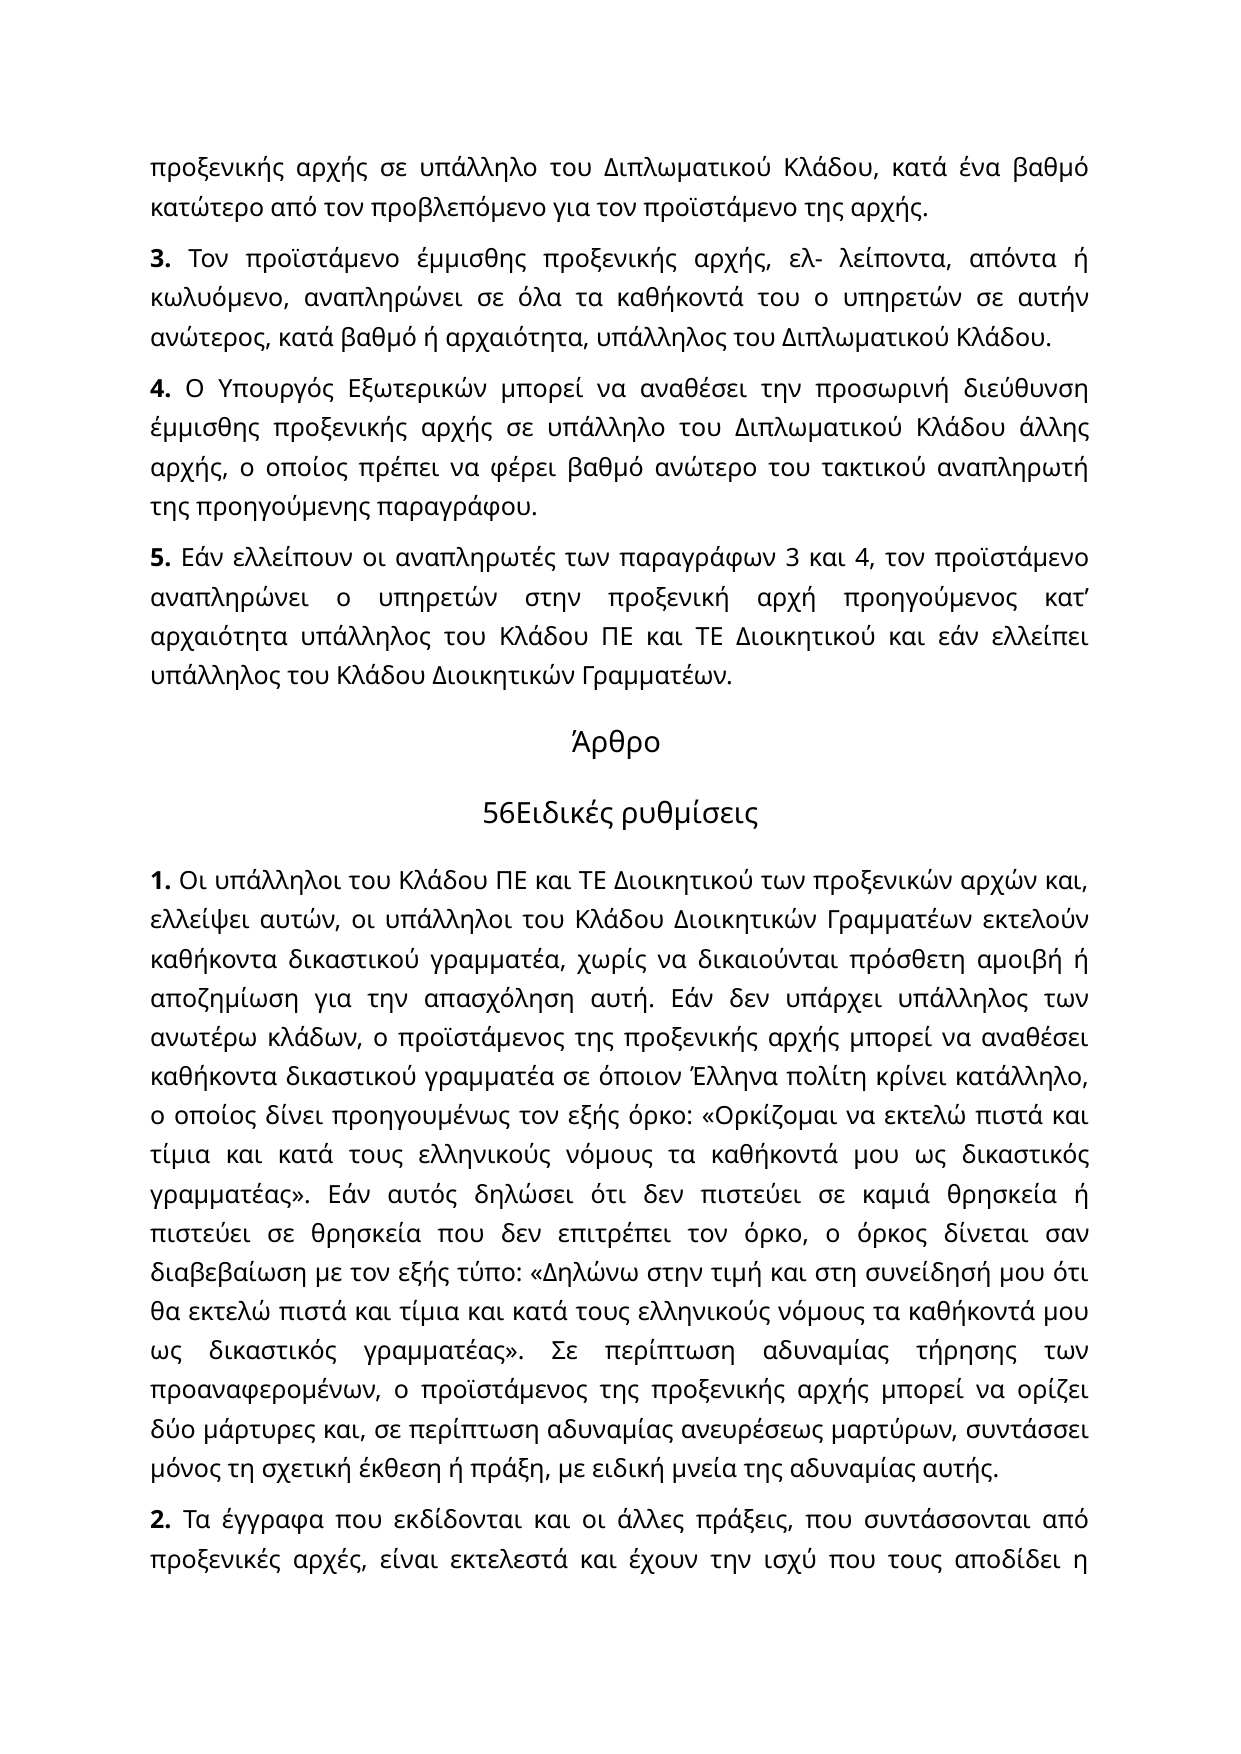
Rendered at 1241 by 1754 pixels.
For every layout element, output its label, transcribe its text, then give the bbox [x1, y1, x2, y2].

subtitle 56Ειδικές ρυθμίσεις [150, 792, 1090, 832]
text 2. Τα έγγραφα που εκδίδονται και οι άλλες πράξεις, που συντάσσονται από προξενικές αρχές, είναι εκτελεστά και έχουν την ισχύ που τους αποδίδει η [150, 1502, 1090, 1575]
subtitle Άρθρο [150, 722, 1090, 761]
text προξενικής αρχής σε υπάλληλο του Διπλωματικού Κλάδου, κατά ένα βαθμό κατώτερο από τον προβλεπόμενο για τον προϊστάμενο της αρχής. [150, 150, 1090, 223]
text 4. Ο Υπουργός Εξωτερικών μπορεί να αναθέσει την προσωρινή διεύθυνση έμμισθης προξενικής αρχής σε υπάλληλο του Διπλωματικού Κλάδου άλλης αρχής, ο οποίος πρέπει να φέρει βαθμό ανώτερο του τακτικού αναπληρωτή της προηγούμενης παραγράφου. [150, 371, 1090, 522]
text 3. Τον προϊστάμενο έμμισθης προξενικής αρχής, ελ- λείποντα, απόντα ή κωλυόμενο, αναπληρώνει σε όλα τα καθήκοντά του ο υπηρετών σε αυτήν ανώτερος, κατά βαθμό ή αρχαιότητα, υπάλληλος του Διπλωματικού Κλάδου. [150, 241, 1090, 353]
text 1. Οι υπάλληλοι του Κλάδου ΠΕ και ΤΕ Διοικητικού των προξενικών αρχών και, ελλείψει αυτών, οι υπάλληλοι του Κλάδου Διοικητικών Γραμματέων εκτελούν καθήκοντα δικαστικού γραμματέα, χωρίς να δικαιούνται πρόσθετη αμοιβή ή αποζημίωση για την απασχόληση αυτή. Εάν δεν υπάρχει υπάλληλος των ανωτέρω κλάδων, ο προϊστάμενος της προξενικής αρχής μπορεί να αναθέσει καθήκοντα δικαστικού γραμματέα σε όποιον Έλληνα πολίτη κρίνει κατάλληλο, ο οποίος δίνει προηγουμένως τον εξής όρκο: «Ορκίζομαι να εκτελώ πιστά και τίμια και κατά τους ελληνικούς νόμους τα καθήκοντά μου ως δικαστικός γραμματέας». Εάν αυτός δηλώσει ότι δεν πιστεύει σε καμιά θρησκεία ή πιστεύει σε θρησκεία που δεν επιτρέπει τον όρκο, ο όρκος δίνεται σαν διαβεβαίωση με τον εξής τύπο: «Δηλώνω στην τιμή και στη συνείδησή μου ότι θα εκτελώ πιστά και τίμια και κατά τους ελληνικούς νόμους τα καθήκοντά μου ως δικαστικός γραμματέας». Σε περίπτωση αδυναμίας τήρησης των προαναφερομένων, ο προϊστάμενος της προξενικής αρχής μπορεί να ορίζει δύο μάρτυρες και, σε περίπτωση αδυναμίας ανευρέσεως μαρτύρων, συντάσσει μόνος τη σχετική έκθεση ή πράξη, με ειδική μνεία της αδυναμίας αυτής. [150, 863, 1090, 1484]
text 5. Εάν ελλείπουν οι αναπληρωτές των παραγράφων 3 και 4, τον προϊστάμενο αναπληρώνει ο υπηρετών στην προξενική αρχή προηγούμενος κατ’ αρχαιότητα υπάλληλος του Κλάδου ΠΕ και ΤΕ Διοικητικού και εάν ελλείπει υπάλληλος του Κλάδου Διοικητικών Γραμματέων. [150, 540, 1090, 692]
